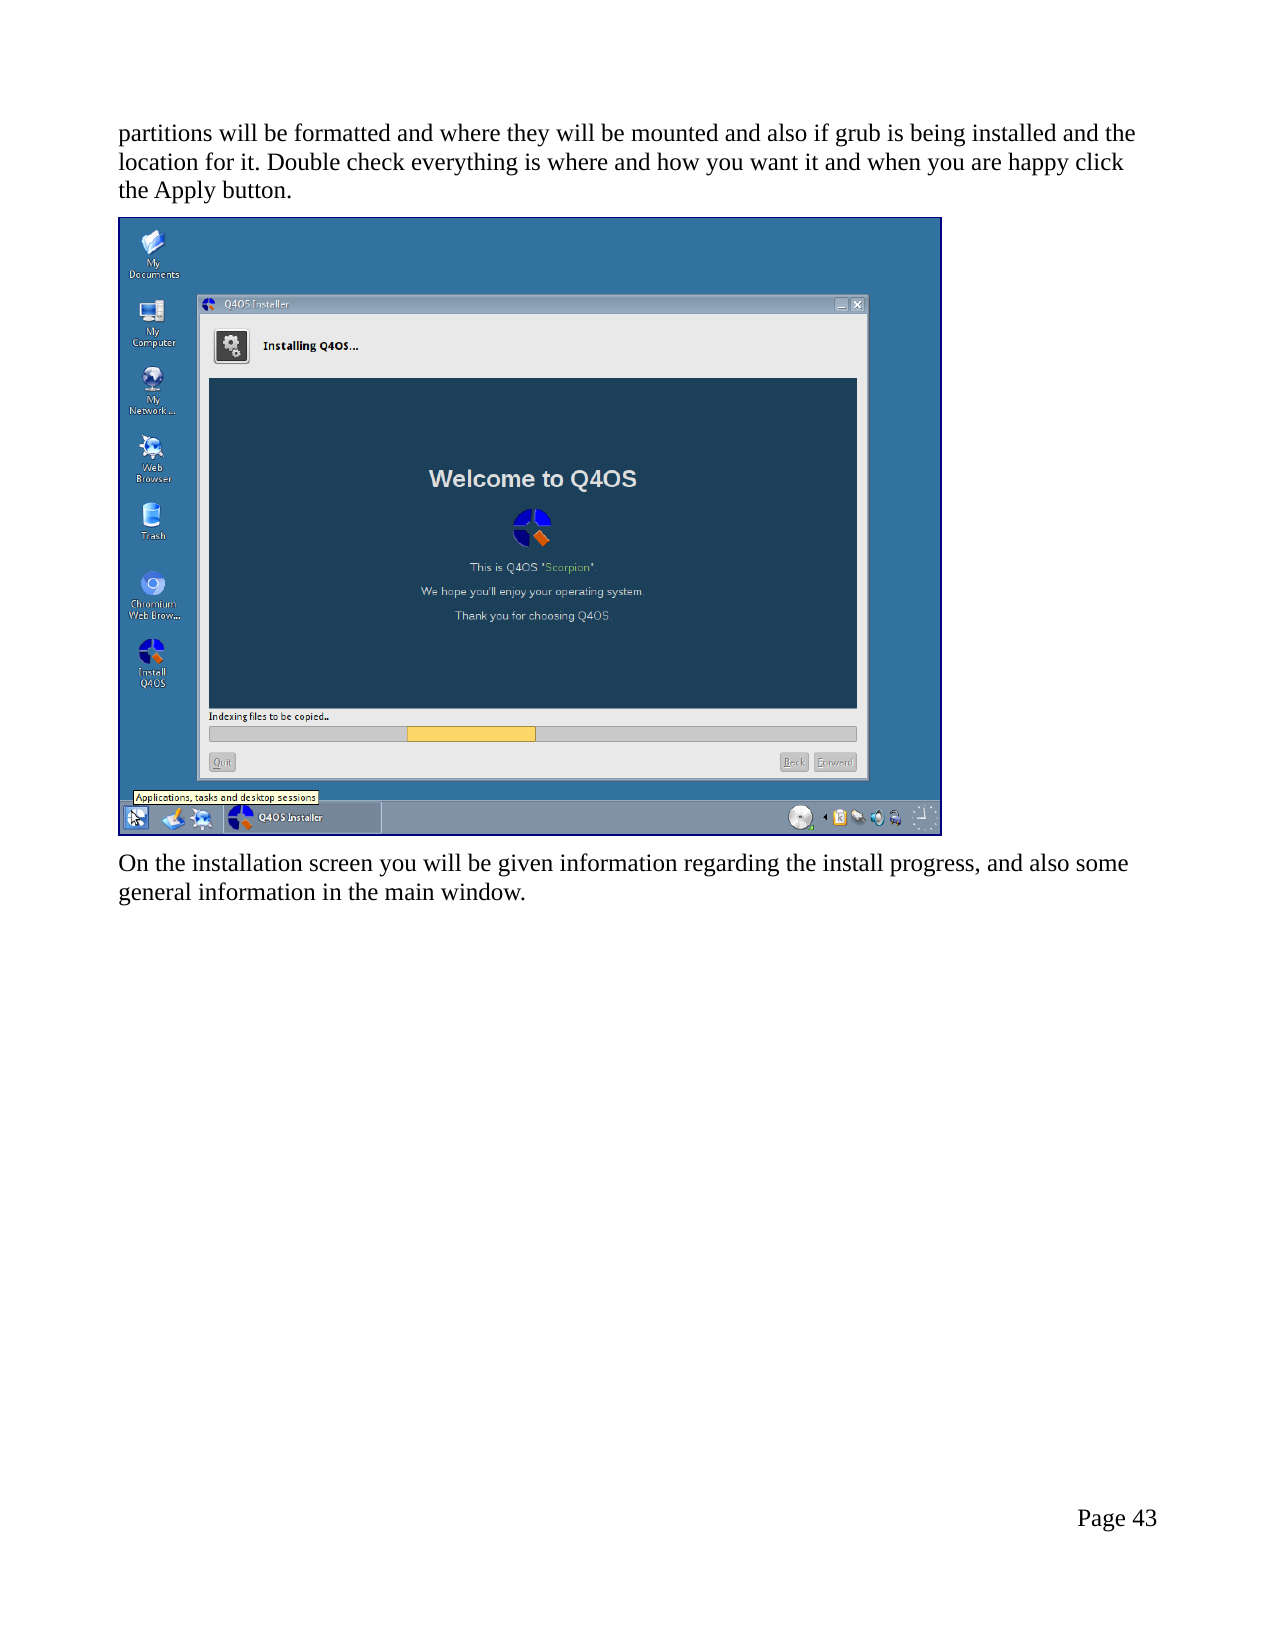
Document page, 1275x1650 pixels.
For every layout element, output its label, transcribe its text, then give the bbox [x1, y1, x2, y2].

picture [120, 218, 940, 834]
text partitions will be formatted and where they will be mounted and also if grub is being installed and the location for it. Double check everything is where and how you want it and when you are happy click the Apply button. [118, 118, 1157, 204]
text On the installation screen you will be given information regarding the install progress, and also some general information in the main window. [118, 848, 1157, 906]
